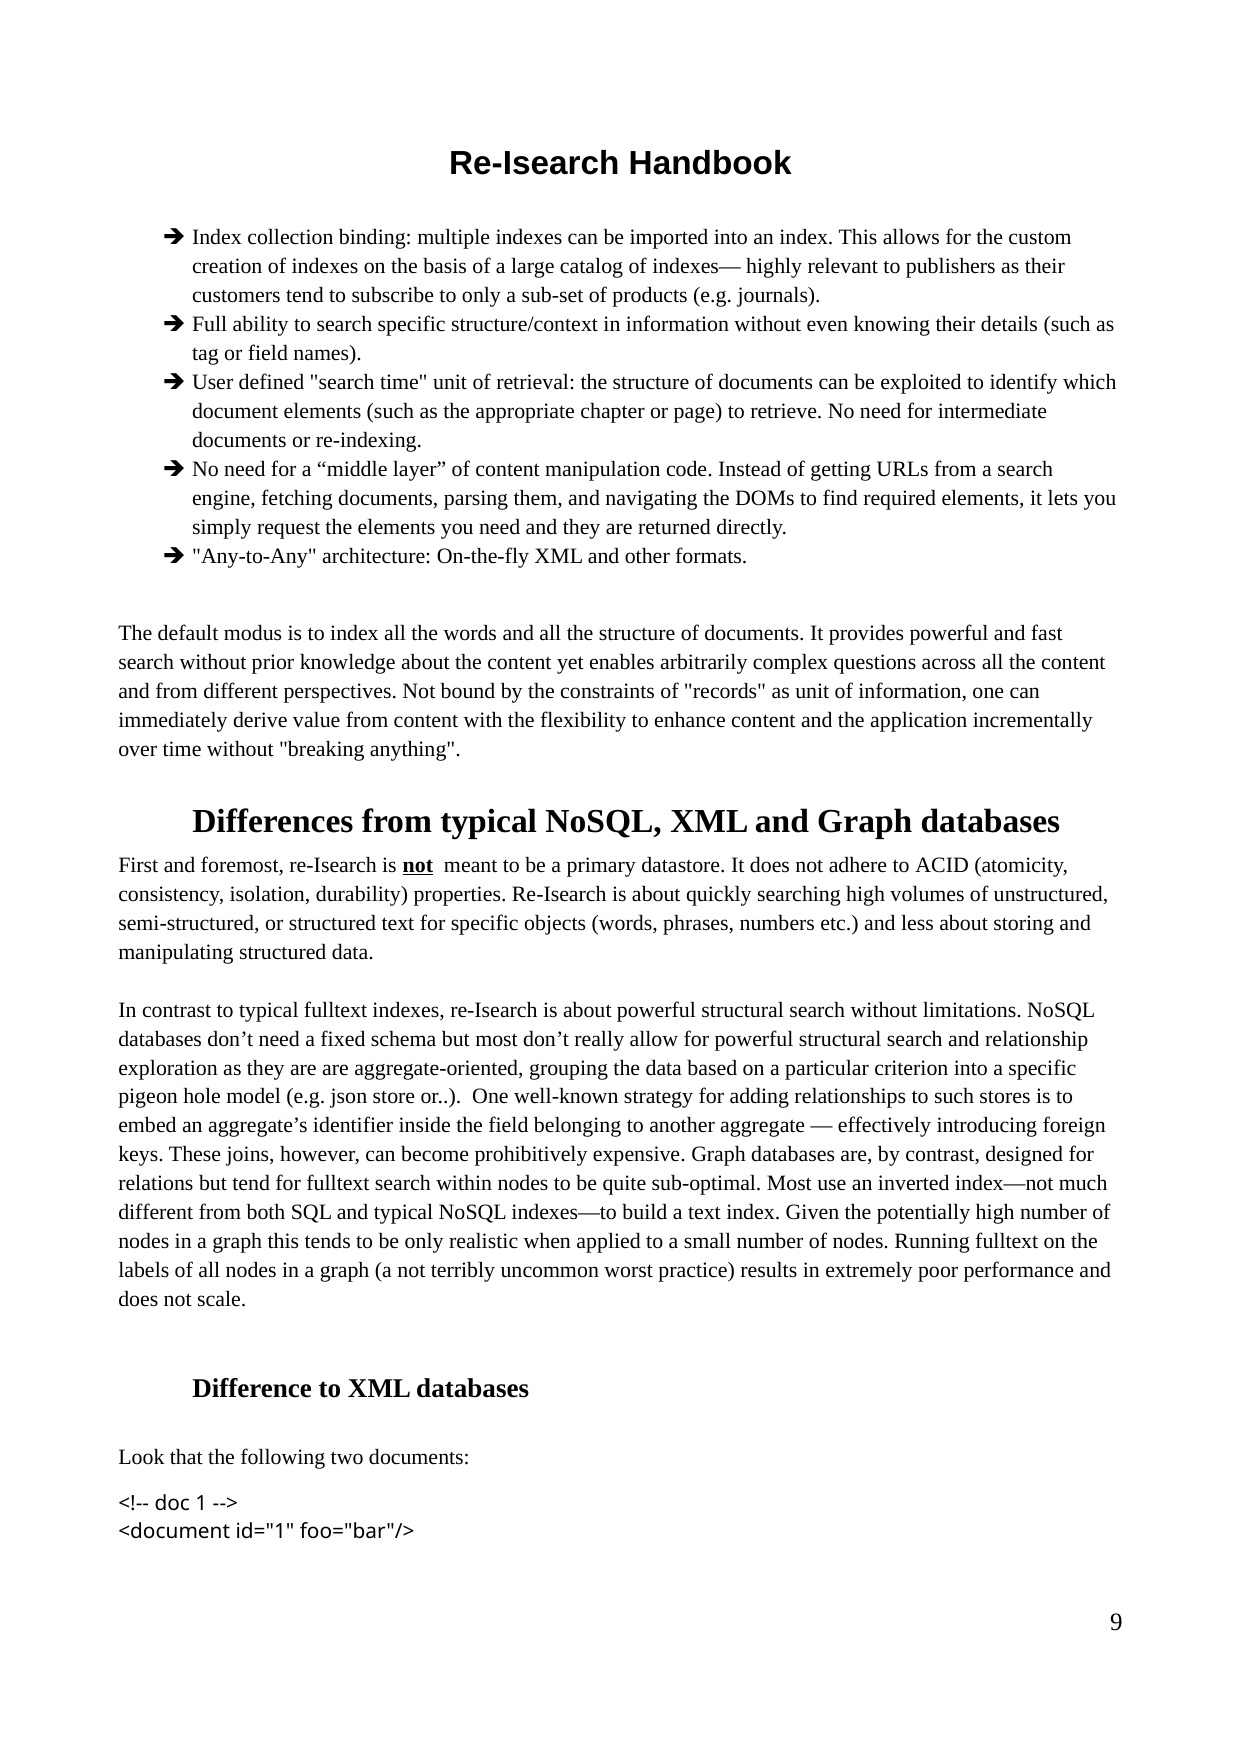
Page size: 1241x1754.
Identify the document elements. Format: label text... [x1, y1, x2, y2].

list No need for a “middle layer” of content manipulation code. Instead of getting URLs from a search engine, fetching documents, parsing them, and navigating the DOMs to find required elements, it lets you simply request the elements you need and they are returned directly. [162, 456, 1122, 539]
list Index collection binding: multiple indexes can be imported into an index. This allows for the custom creation of indexes on the basis of a large catalog of indexes— highly relevant to publishers as their customers tend to subscribe to only a sub-set of products (e.g. journals). [162, 224, 1122, 307]
subtitle Difference to XML databases [118, 1372, 1122, 1403]
text <!-- doc 1 --> [118, 1488, 1122, 1517]
list User defined "search time" unit of retrieval: the structure of documents can be exploited to identify which document elements (such as the appropriate chapter or page) to retrieve. No need for intermediate documents or re-indexing. [162, 369, 1122, 452]
text The default modus is to index all the words and all the structure of documents. It provides powerful and fast search without prior knowledge about the content yet enables arbitrarily complex questions across all the content and from different perspectives. Not bound by the constraints of "records" as unit of information, one can immediately derive value from content with the flexibility to enhance content and the application incrementally over time without "breaking anything". [118, 620, 1122, 761]
text First and foremost, re-Isearch is not meant to be a primary datastore. It does not adhere to ACID (atomicity, consistency, isolation, durability) properties. Re-Isearch is about quickly searching high volumes of unstructured, semi-structured, or structured text for specific objects (words, phrases, numbers etc.) and less about storing and manipulating structured data. [118, 852, 1122, 964]
text <document id="1" foo="bar"/> [118, 1517, 1122, 1545]
list Full ability to search specific structure/context in information without even knowing their details (such as tag or field names). [162, 311, 1122, 365]
text Look that the following two documents: [118, 1444, 1122, 1469]
list "Any-to-Any" architecture: On-the-fly XML and other formats. [162, 543, 1122, 568]
subtitle Differences from typical NoSQL, XML and Graph databases [118, 801, 1122, 839]
text In contrast to typical fulltext indexes, re-Isearch is about powerful structural search without limitations. NoSQL databases don’t need a fixed schema but most don’t really allow for powerful structural search and relationship exploration as they are are aggregate-oriented, grouping the data based on a particular criterion into a specific pigeon hole model (e.g. json store or..). One well-known strategy for adding relationships to such stores is to embed an aggregate’s identifier inside the field belonging to another aggregate — effectively introducing foreign keys. These joins, however, can become prohibitively expensive. Graph databases are, by contrast, designed for relations but tend for fulltext search within nodes to be quite sub-optimal. Most use an inverted index—not much different from both SQL and typical NoSQL indexes—to build a text index. Given the potentially high number of nodes in a graph this tends to be only realistic when applied to a small number of nodes. Running fulltext on the labels of all nodes in a graph (a not terribly uncommon worst practice) results in extremely poor performance and does not scale. [118, 997, 1122, 1311]
